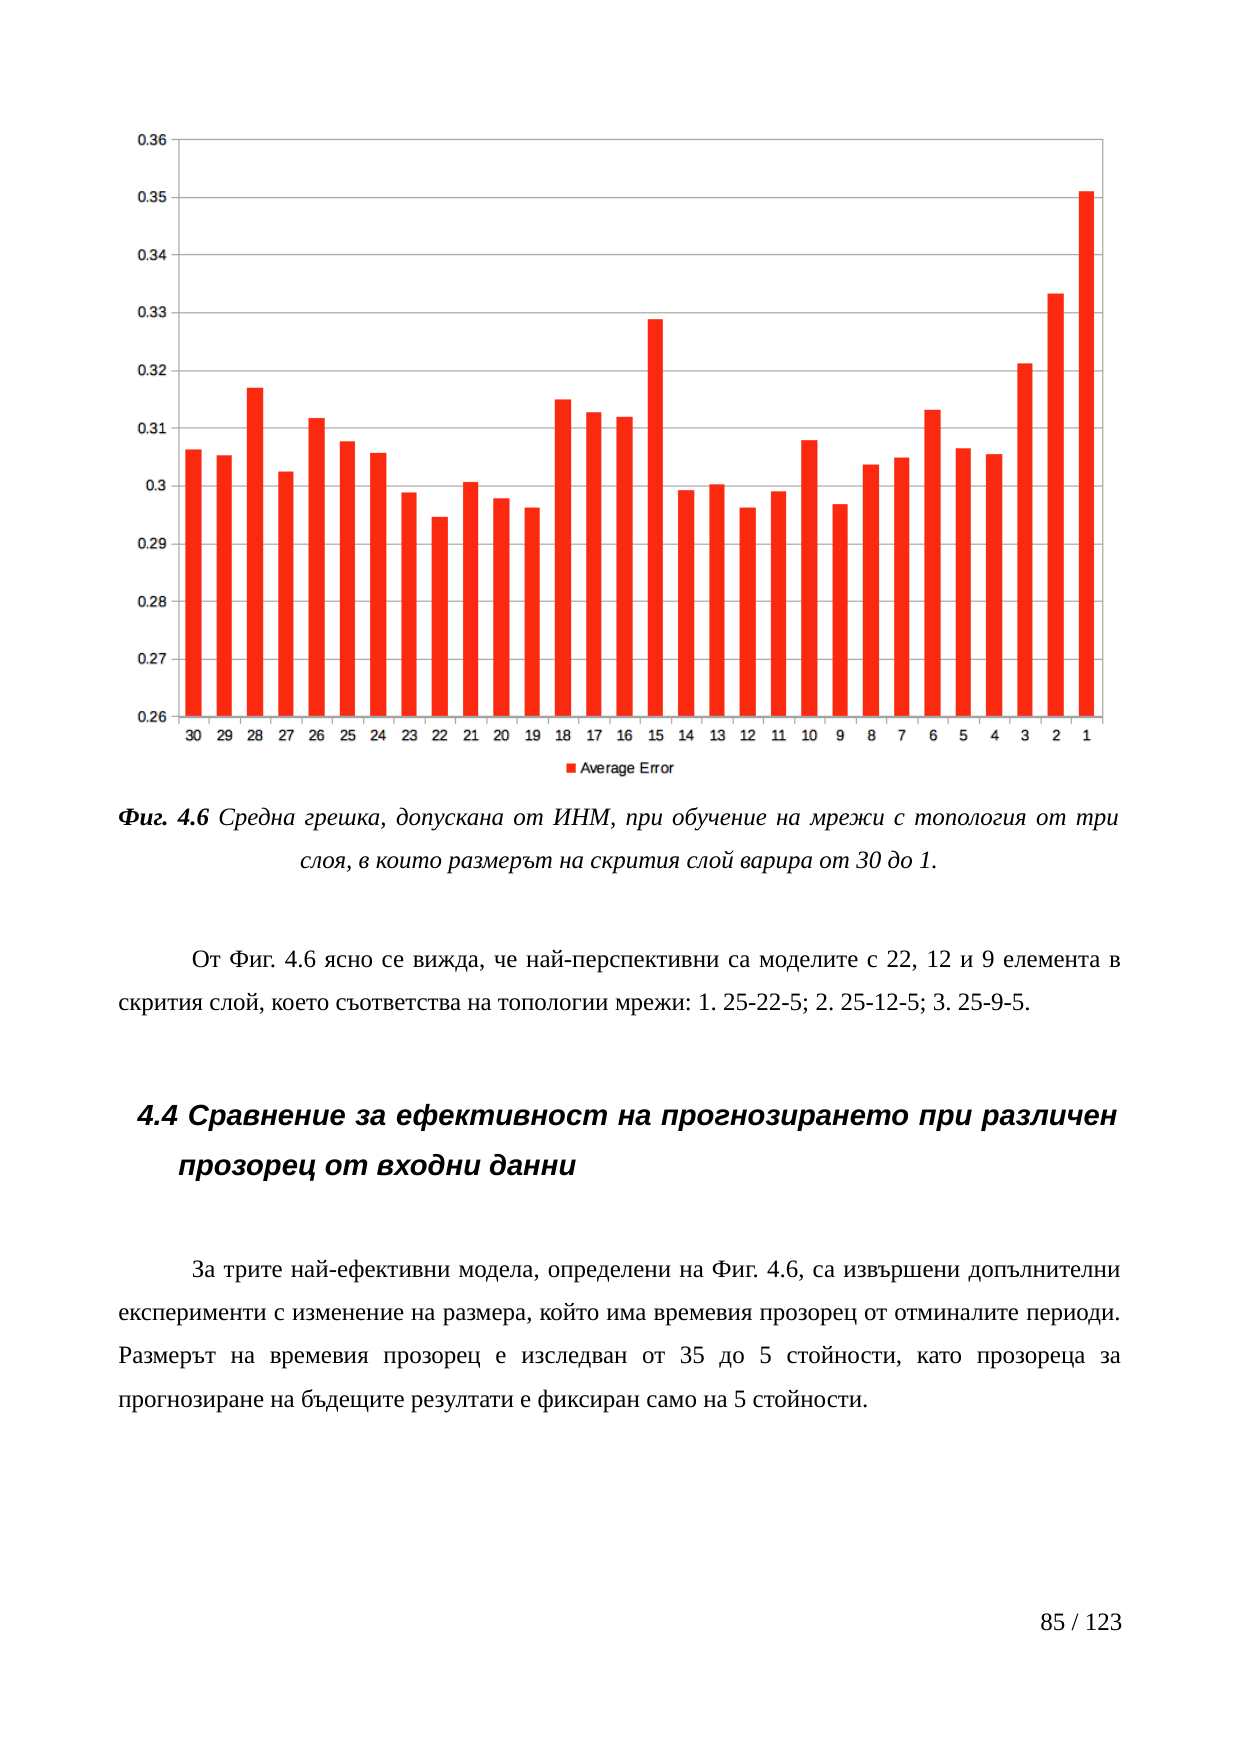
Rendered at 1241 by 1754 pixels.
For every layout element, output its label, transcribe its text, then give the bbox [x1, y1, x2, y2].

text От Фиг. 4.6 ясно се вижда, че най-перспективни са моделите с 22, 12 и 9 елемента в скрития слой, което съответства на топологии мрежи: 1. 25-22-5; 2. 25-12-5; 3. 25-9-5. [118, 944, 1122, 1016]
picture [118, 118, 1122, 788]
text Фиг. 4.6 Средна грешка, допускана от ИНМ, при обучение на мрежи с топология от три слоя, в които размерът на скрития слой варира от 30 до 1. [118, 788, 1122, 874]
text За трите най-ефективни модела, определени на Фиг. 4.6, са извършени допълнителни експерименти с изменение на размера, който има времевия прозорец от отминалите периоди. Размерът на времевия прозорец е изследван от 35 до 5 стойности, като прозореца за прогнозиране на бъдещите резултати е фиксиран само на 5 стойности. [118, 1254, 1122, 1412]
subtitle 4.4 Сравнение за ефективност на прогнозирането при различен прозорец от входни данни [118, 1098, 1122, 1182]
